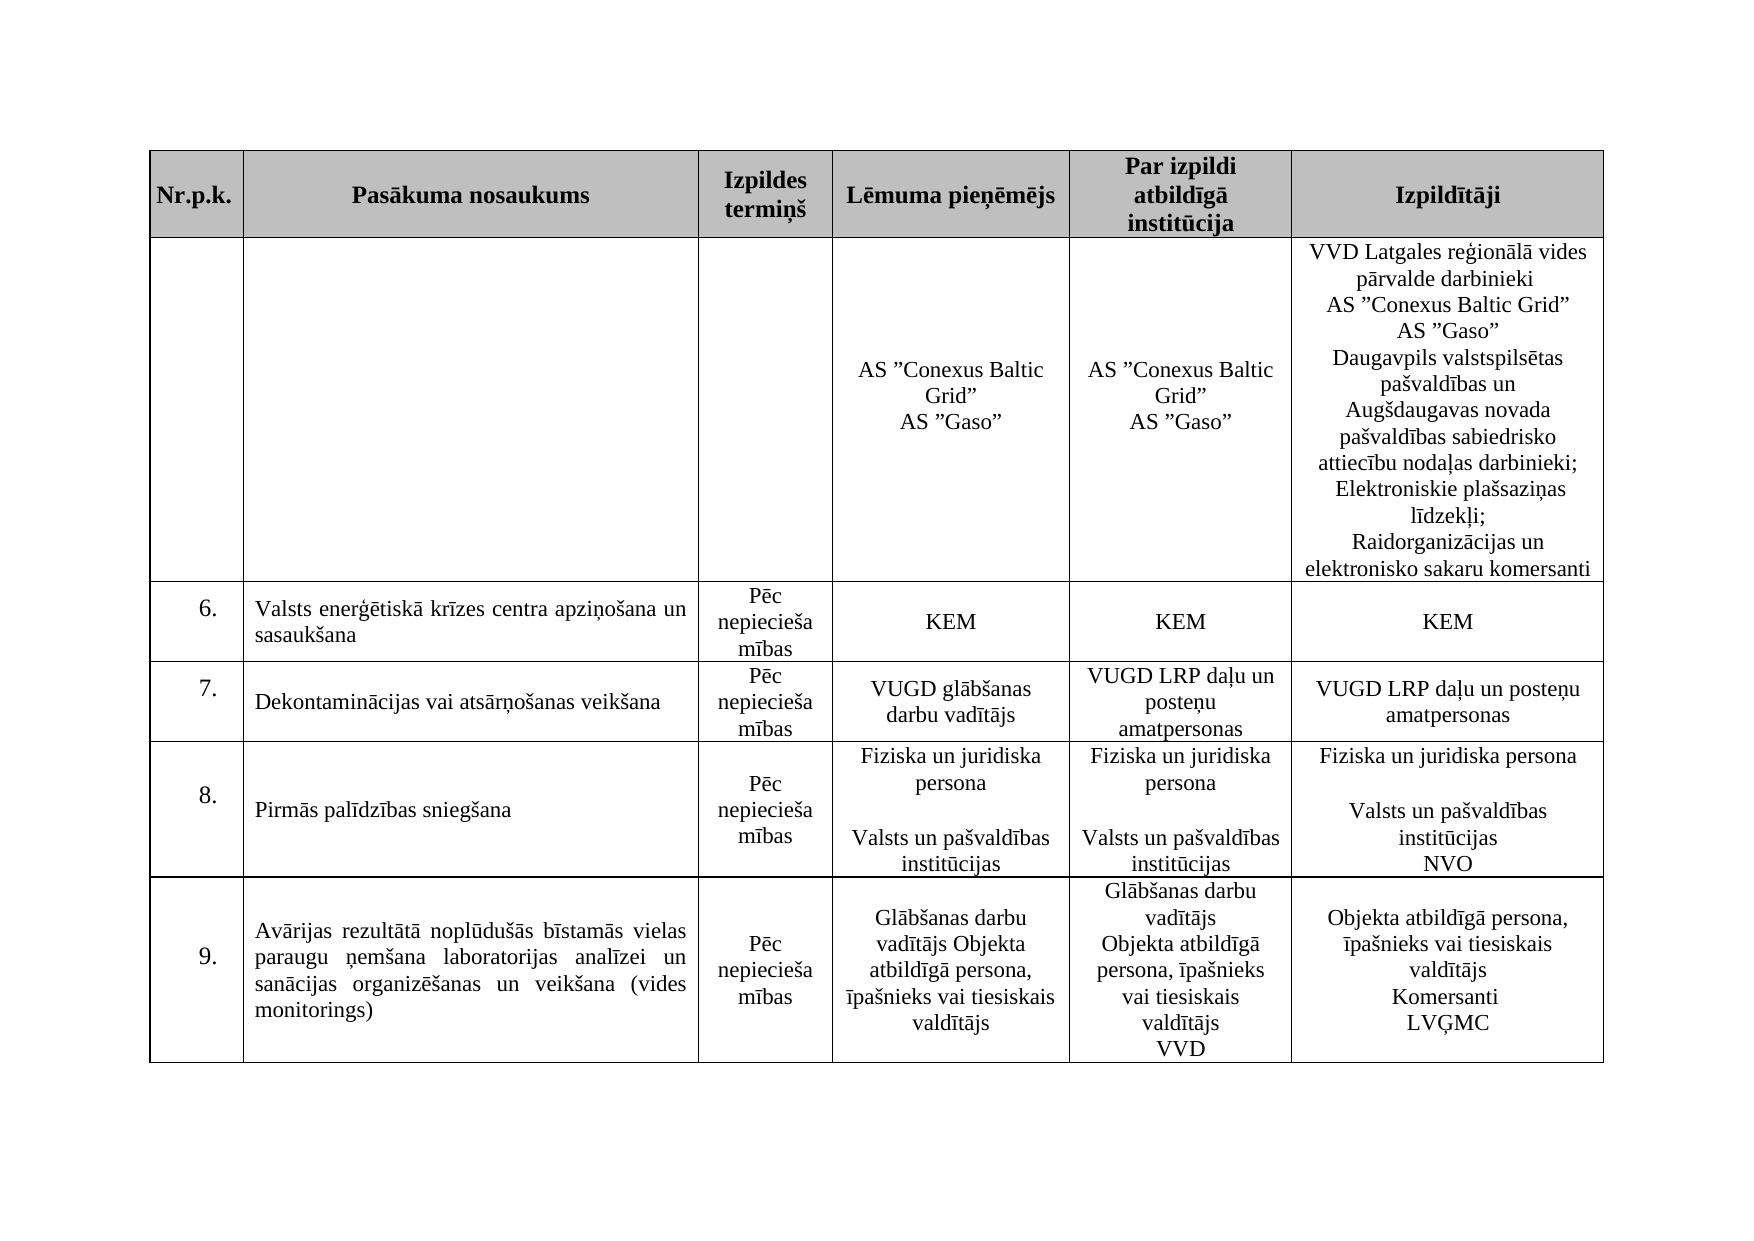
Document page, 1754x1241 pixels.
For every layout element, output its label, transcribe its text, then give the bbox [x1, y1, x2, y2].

table_cell [151, 742, 243, 876]
table_cell Pēc nepieciešamības [699, 582, 832, 661]
table_cell KEM [833, 582, 1069, 661]
table_cell VVD Latgales reģionālā vides pārvalde darbinieki AS ”Conexus Baltic Grid” AS ”Gaso” Daugavpils valstspilsētas pašvaldības un Augšdaugavas novada pašvaldības sabiedrisko attiecību nodaļas darbinieki; Elektroniskie plašsaziņas līdzekļi; Raidorganizācijas un elektronisko sakaru komersanti [1292, 238, 1603, 581]
table_cell KEM [1292, 582, 1603, 661]
table_cell [151, 662, 243, 741]
table_cell Fiziska un juridiska persona Valsts un pašvaldības institūcijas [833, 742, 1069, 876]
table_cell [151, 582, 243, 661]
table_header Nr.p.k. [151, 151, 243, 237]
table_cell Objekta atbildīgā persona, īpašnieks vai tiesiskais valdītājs Komersanti LVĢMC [1292, 878, 1603, 1062]
table_cell AS ”Conexus Baltic Grid” AS ”Gaso” [833, 238, 1069, 581]
table_cell Dekontaminācijas vai atsārņošanas veikšana [244, 662, 698, 741]
table_cell Fiziska un juridiska persona Valsts un pašvaldības institūcijas NVO [1292, 742, 1603, 876]
table_cell Pēc nepieciešamības [699, 742, 832, 876]
table_cell VUGD LRP daļu un posteņu amatpersonas [1070, 662, 1291, 741]
table_header Pasākuma nosaukums [244, 151, 698, 237]
table_cell VUGD glābšanas darbu vadītājs [833, 662, 1069, 741]
table_cell Pēc nepieciešamības [699, 662, 832, 741]
table_cell Avārijas rezultātā noplūdušās bīstamās vielas paraugu ņemšana laboratorijas analīzei un sanācijas organizēšanas un veikšana (vides monitorings) [244, 878, 698, 1062]
table_header Par izpildi atbildīgā institūcija [1070, 151, 1291, 237]
table_cell Fiziska un juridiska persona Valsts un pašvaldības institūcijas [1070, 742, 1291, 876]
table_cell Glābšanas darbu vadītājs Objekta atbildīgā persona, īpašnieks vai tiesiskais valdītājs [833, 878, 1069, 1062]
table_cell [151, 878, 243, 1062]
table_header Lēmuma pieņēmējs [833, 151, 1069, 237]
table_cell Valsts enerģētiskā krīzes centra apziņošana un sasaukšana [244, 582, 698, 661]
table_cell KEM [1070, 582, 1291, 661]
table_cell [699, 238, 832, 581]
table_cell Pēc nepieciešamības [699, 878, 832, 1062]
table_cell AS ”Conexus Baltic Grid” AS ”Gaso” [1070, 238, 1291, 581]
table_header Izpildītāji [1292, 151, 1603, 237]
table_cell [244, 238, 698, 581]
table_cell Glābšanas darbu vadītājs Objekta atbildīgā persona, īpašnieks vai tiesiskais valdītājs VVD [1070, 878, 1291, 1062]
table_cell VUGD LRP daļu un posteņu amatpersonas [1292, 662, 1603, 741]
table_cell [151, 238, 243, 581]
table_header Izpildes termiņš [699, 151, 832, 237]
table_cell Pirmās palīdzības sniegšana [244, 742, 698, 876]
